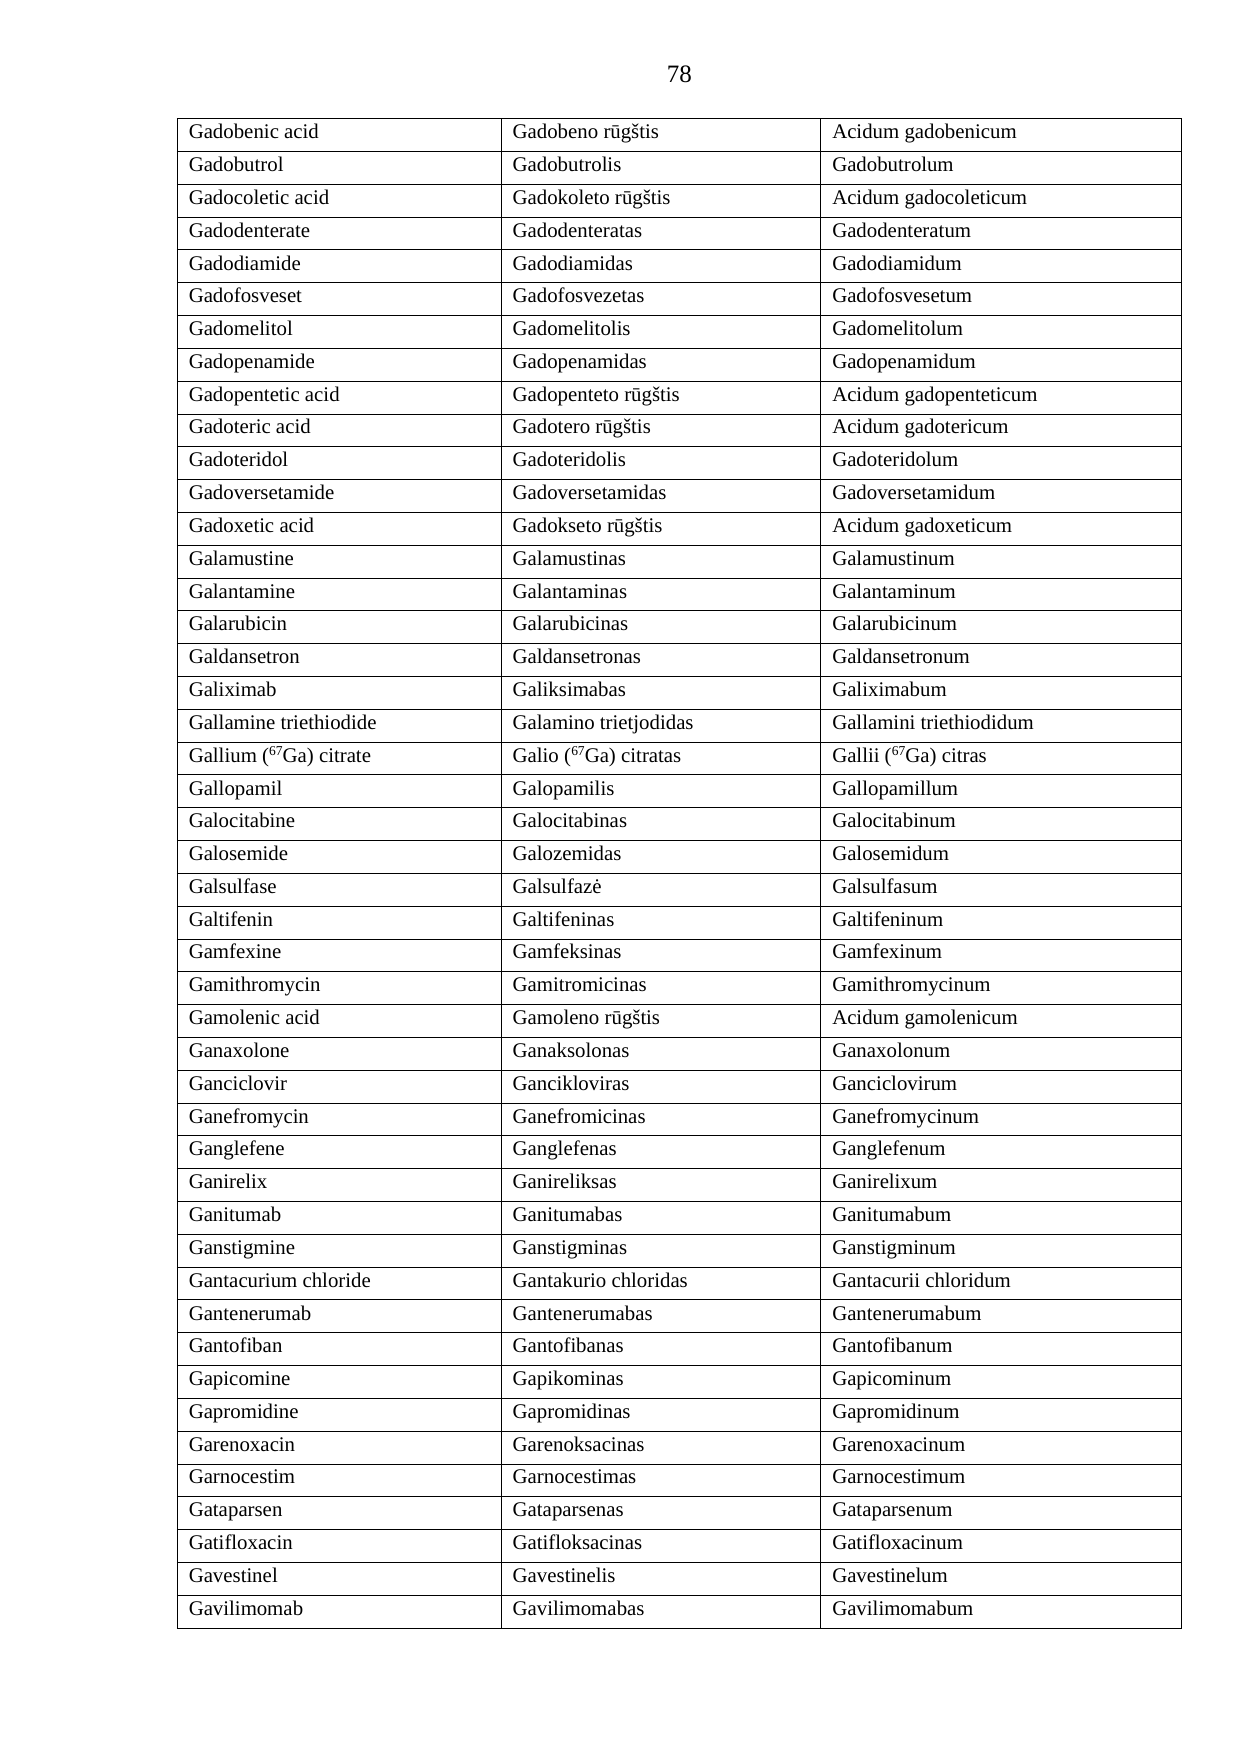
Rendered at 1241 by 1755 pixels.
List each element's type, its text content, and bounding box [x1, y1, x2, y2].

table_cell Galsulfazė [502, 874, 820, 906]
table_cell Gadobeno rūgštis [502, 119, 820, 151]
table_cell Galocitabine [178, 808, 501, 840]
table_cell Gadomelitolum [821, 316, 1181, 348]
table_cell Gapicomine [178, 1366, 501, 1398]
table_cell Ganaxolonum [821, 1038, 1181, 1070]
table_cell Gadofosvesetum [821, 283, 1181, 315]
table_cell Gadotero rūgštis [502, 415, 820, 446]
table_cell Galocitabinum [821, 808, 1181, 840]
table_cell Ganglefenum [821, 1136, 1181, 1168]
table_cell Ganitumab [178, 1202, 501, 1234]
table_cell Ganefromycin [178, 1104, 501, 1135]
table_cell Gadofosveset [178, 283, 501, 315]
table_cell Gadoversetamide [178, 480, 501, 512]
table_cell Gadocoletic acid [178, 185, 501, 217]
table_cell Galopamilis [502, 775, 820, 807]
table_cell Ganitumabas [502, 1202, 820, 1234]
table_cell Galarubicinum [821, 611, 1181, 643]
table_cell Acidum gadopenteticum [821, 382, 1181, 413]
table_cell Galarubicinas [502, 611, 820, 643]
table_cell Gallopamil [178, 775, 501, 807]
table_cell Ganireliksas [502, 1169, 820, 1201]
table_cell Acidum gadotericum [821, 415, 1181, 446]
table_cell Ganirelix [178, 1169, 501, 1201]
table_cell Gavestinelum [821, 1563, 1181, 1595]
table_cell Gadobutrol [178, 152, 501, 184]
table_cell Gadoversetamidum [821, 480, 1181, 512]
table_cell Gamfexinum [821, 940, 1181, 971]
table_cell Ganitumabum [821, 1202, 1181, 1234]
table_cell Acidum gamolenicum [821, 1005, 1181, 1037]
table_cell Gadodenterate [178, 218, 501, 249]
table_cell Galdansetronum [821, 644, 1181, 676]
table_cell Gadopenteto rūgštis [502, 382, 820, 413]
table_cell Gamitromicinas [502, 972, 820, 1004]
table_cell Galamustinas [502, 546, 820, 577]
table_cell Gadopenamidum [821, 349, 1181, 381]
table_cell Gadoteridolum [821, 447, 1181, 479]
table_cell Galdansetron [178, 644, 501, 676]
table_cell Ganaksolonas [502, 1038, 820, 1070]
table_cell Gadoxetic acid [178, 513, 501, 545]
table_cell Gavestinelis [502, 1563, 820, 1595]
table_cell Gataparsenas [502, 1497, 820, 1529]
table_cell Gavestinel [178, 1563, 501, 1595]
table_cell Acidum gadobenicum [821, 119, 1181, 151]
table_cell Galantamine [178, 579, 501, 610]
table_cell Galosemide [178, 841, 501, 873]
table_cell Gadokseto rūgštis [502, 513, 820, 545]
table_cell Gadoteridolis [502, 447, 820, 479]
table_cell Acidum gadocoleticum [821, 185, 1181, 217]
table_cell Gallium (67Ga) citrate [178, 743, 501, 774]
table_cell Galiximabum [821, 677, 1181, 709]
table_cell Gadomelitol [178, 316, 501, 348]
table_cell Galsulfase [178, 874, 501, 906]
table_cell Galozemidas [502, 841, 820, 873]
table_cell Gamfeksinas [502, 940, 820, 971]
table_cell Gadodiamide [178, 250, 501, 282]
table_cell Ganstigminum [821, 1235, 1181, 1267]
table_cell Gataparsen [178, 1497, 501, 1529]
table_cell Ganciclovirum [821, 1071, 1181, 1102]
table_cell Gantofibanas [502, 1333, 820, 1365]
table_cell Ganstigminas [502, 1235, 820, 1267]
table_cell Galtifeninum [821, 907, 1181, 938]
table_cell Gallamini triethiodidum [821, 710, 1181, 742]
table_cell Galosemidum [821, 841, 1181, 873]
table_cell Galsulfasum [821, 874, 1181, 906]
table_cell Ganglefenas [502, 1136, 820, 1168]
table_cell Ganciclovir [178, 1071, 501, 1102]
table_cell Gadoversetamidas [502, 480, 820, 512]
table_cell Gantakurio chloridas [502, 1268, 820, 1299]
table_cell Galantaminas [502, 579, 820, 610]
table_cell Gadobutrolis [502, 152, 820, 184]
table_cell Gapromidinas [502, 1399, 820, 1431]
table_cell Gallamine triethiodide [178, 710, 501, 742]
table_cell Gadodenteratas [502, 218, 820, 249]
table_cell Gallii (67Ga) citras [821, 743, 1181, 774]
table_cell Ganirelixum [821, 1169, 1181, 1201]
table_cell Galamino trietjodidas [502, 710, 820, 742]
table_cell Gadofosvezetas [502, 283, 820, 315]
table_cell Gadoteric acid [178, 415, 501, 446]
table_cell Gapikominas [502, 1366, 820, 1398]
table_cell Gatifloksacinas [502, 1530, 820, 1562]
table_cell Gavilimomabas [502, 1596, 820, 1627]
table_cell Acidum gadoxeticum [821, 513, 1181, 545]
table_cell Gadopentetic acid [178, 382, 501, 413]
table_cell Gamolenic acid [178, 1005, 501, 1037]
table_cell Gavilimomabum [821, 1596, 1181, 1627]
table_cell Gallopamillum [821, 775, 1181, 807]
table_cell Galiximab [178, 677, 501, 709]
table_cell Garnocestimum [821, 1465, 1181, 1496]
table_cell Gadokoleto rūgštis [502, 185, 820, 217]
table_cell Galiksimabas [502, 677, 820, 709]
table_cell Gamithromycin [178, 972, 501, 1004]
table_cell Ganstigmine [178, 1235, 501, 1267]
table_cell Gadodenteratum [821, 218, 1181, 249]
table_cell Gadopenamide [178, 349, 501, 381]
table_cell Ganefromicinas [502, 1104, 820, 1135]
table_cell Garenoksacinas [502, 1432, 820, 1463]
table_cell Gataparsenum [821, 1497, 1181, 1529]
table_cell Gatifloxacinum [821, 1530, 1181, 1562]
table_cell Galtifenin [178, 907, 501, 938]
table_cell Gadobenic acid [178, 119, 501, 151]
table_cell Galio (67Ga) citratas [502, 743, 820, 774]
table_cell Gantenerumabas [502, 1300, 820, 1332]
table_cell Gadomelitolis [502, 316, 820, 348]
table_cell Galarubicin [178, 611, 501, 643]
table_cell Garenoxacinum [821, 1432, 1181, 1463]
table_cell Gantacurium chloride [178, 1268, 501, 1299]
table_cell Gavilimomab [178, 1596, 501, 1627]
table_cell Galocitabinas [502, 808, 820, 840]
table_cell Gapromidinum [821, 1399, 1181, 1431]
table_cell Gantofibanum [821, 1333, 1181, 1365]
table_cell Gantenerumabum [821, 1300, 1181, 1332]
table_cell Garenoxacin [178, 1432, 501, 1463]
table_cell Gadopenamidas [502, 349, 820, 381]
table_cell Gamfexine [178, 940, 501, 971]
table_cell Garnocestimas [502, 1465, 820, 1496]
table_cell Gantacurii chloridum [821, 1268, 1181, 1299]
table_cell Galantaminum [821, 579, 1181, 610]
table_cell Garnocestim [178, 1465, 501, 1496]
table_cell Gadodiamidum [821, 250, 1181, 282]
table_cell Gamoleno rūgštis [502, 1005, 820, 1037]
table_cell Galamustinum [821, 546, 1181, 577]
table_cell Galamustine [178, 546, 501, 577]
table_cell Galdansetronas [502, 644, 820, 676]
table_cell Gapromidine [178, 1399, 501, 1431]
table_cell Gatifloxacin [178, 1530, 501, 1562]
table_cell Gapicominum [821, 1366, 1181, 1398]
table_cell Ganaxolone [178, 1038, 501, 1070]
table_cell Galtifeninas [502, 907, 820, 938]
table_cell Ganglefene [178, 1136, 501, 1168]
table_cell Gadodiamidas [502, 250, 820, 282]
table_cell Gadoteridol [178, 447, 501, 479]
table_cell Gancikloviras [502, 1071, 820, 1102]
table_cell Gantenerumab [178, 1300, 501, 1332]
table_cell Ganefromycinum [821, 1104, 1181, 1135]
table_cell Gantofiban [178, 1333, 501, 1365]
table_cell Gamithromycinum [821, 972, 1181, 1004]
table_cell Gadobutrolum [821, 152, 1181, 184]
